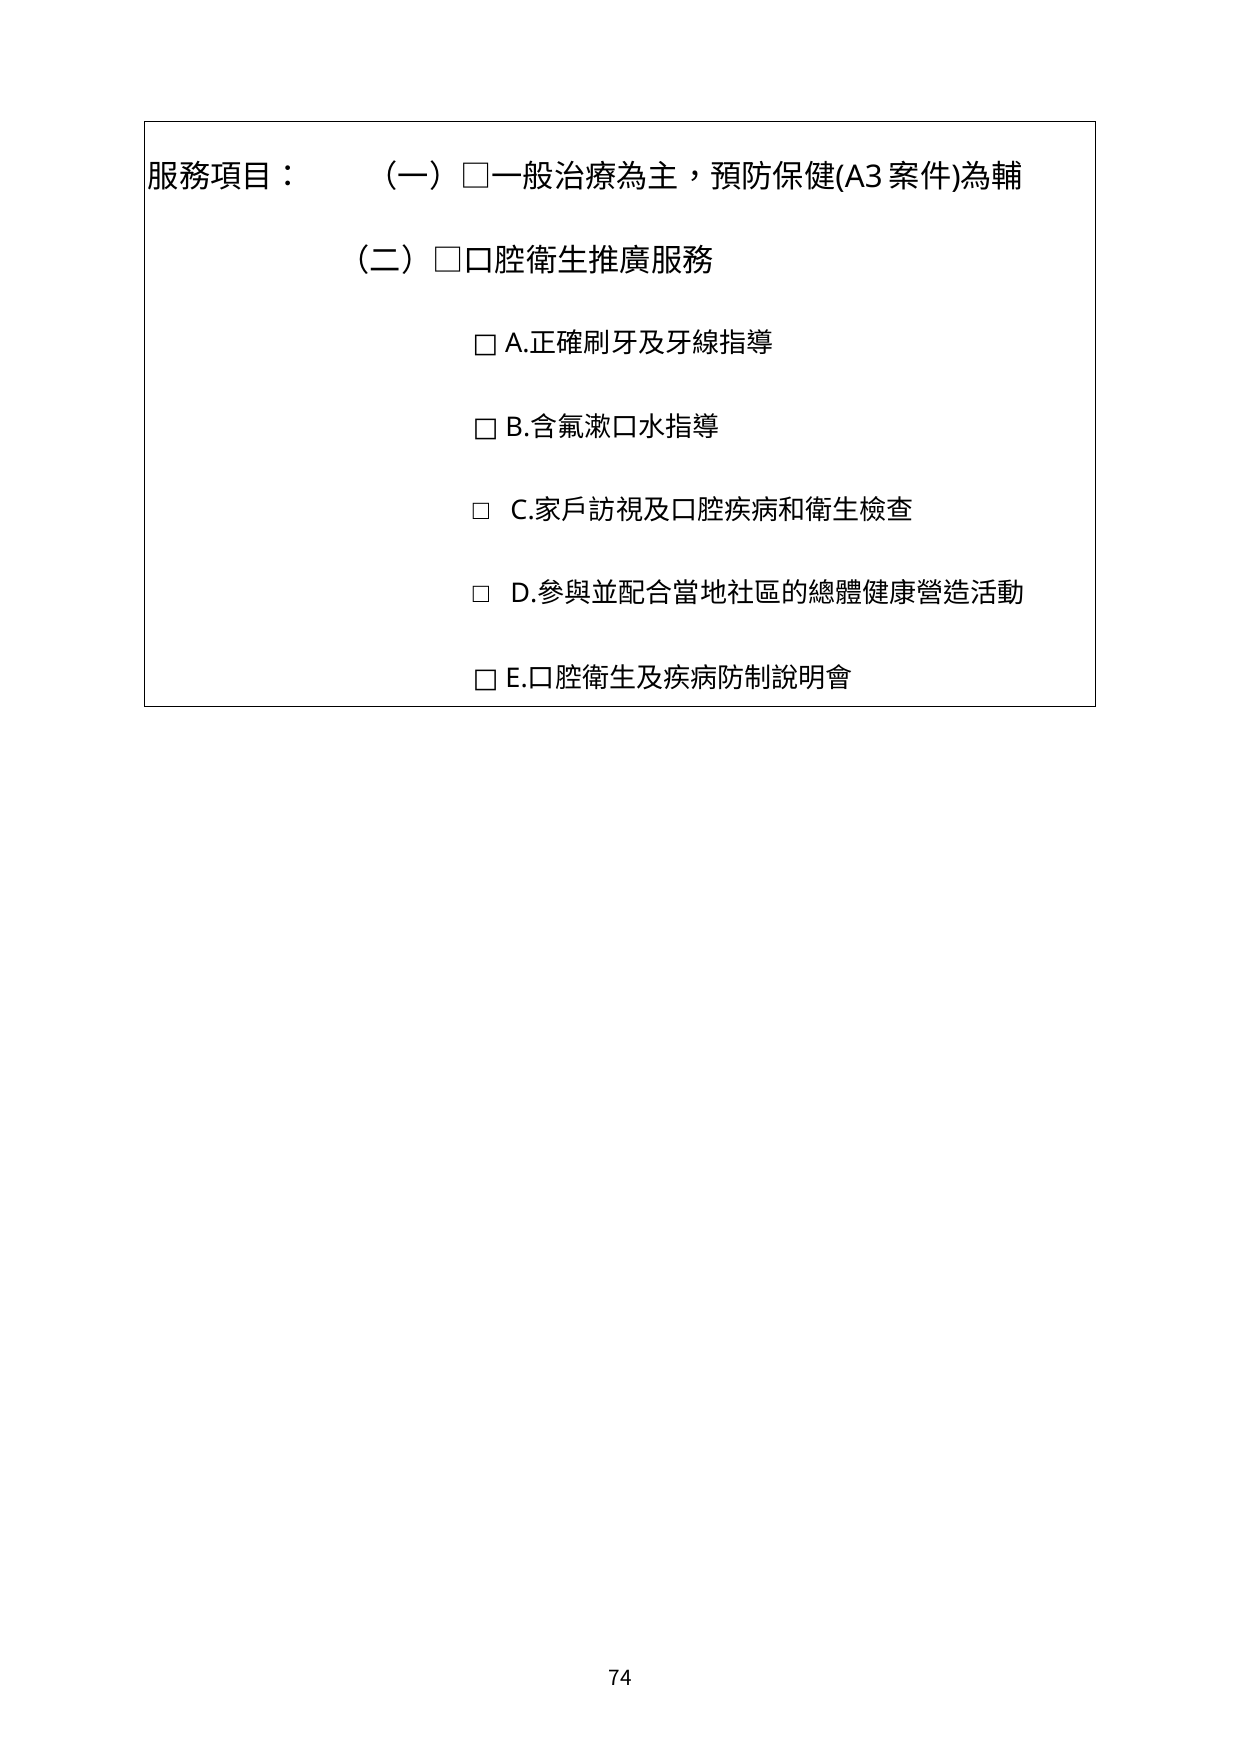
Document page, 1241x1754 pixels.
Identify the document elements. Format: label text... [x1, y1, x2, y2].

table_cell 服務項目： （一）□一般治療為主，預防保健(A3案件)為輔 （二）□口腔衛生推廣服務 □ A.正確刷牙及牙線指導 □ B.含氟漱口水指導 C.家戶訪視及口腔疾病和衛生檢查 D.參與並配合當地社區的總體健康營造活動 □ E.口腔衛生及疾病防制說明會 [145, 122, 1095, 706]
